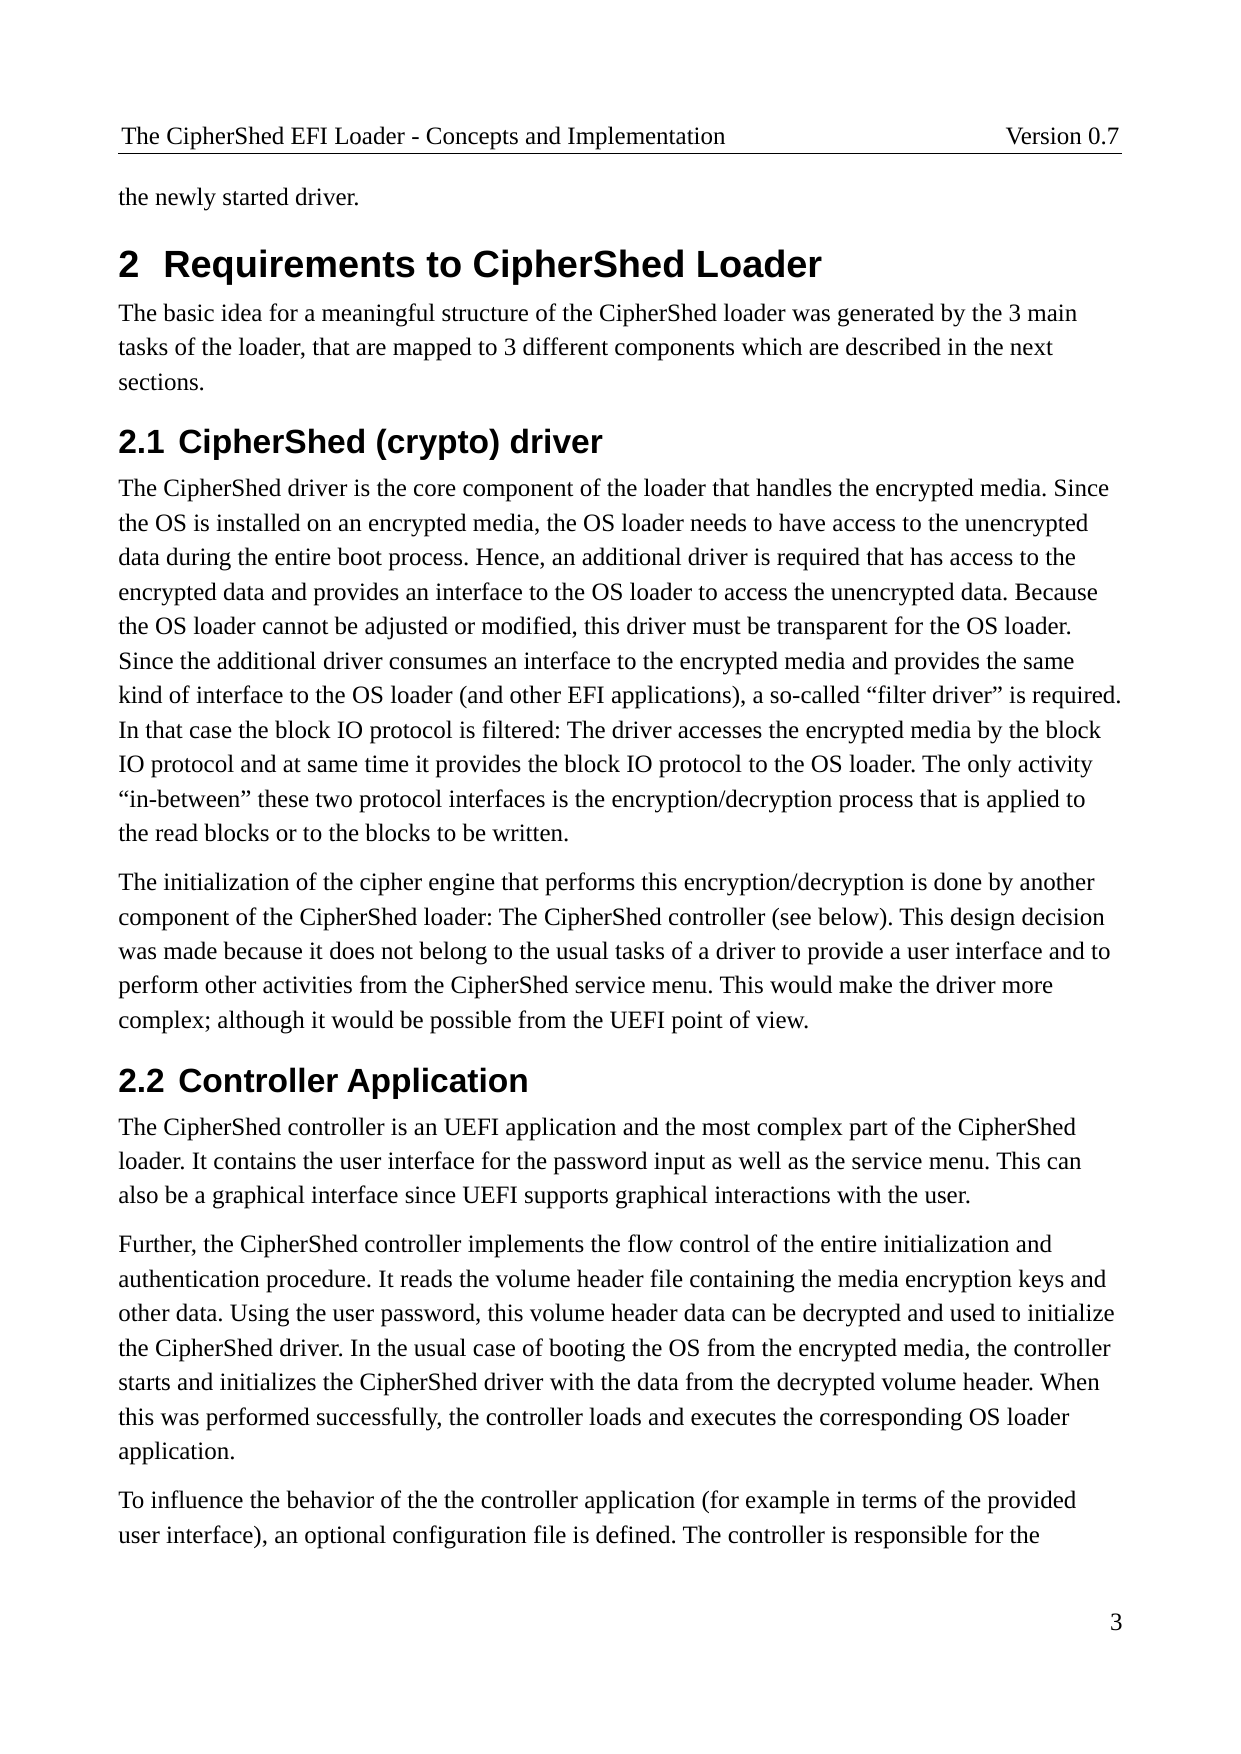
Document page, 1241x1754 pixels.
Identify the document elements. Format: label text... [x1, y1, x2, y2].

text To influence the behavior of the the controller application (for example in terms of the provided user interface), an optional configuration file is defined. The controller is responsible for the [118, 1486, 1122, 1549]
subtitle Controller Application [118, 1060, 1122, 1099]
subtitle Requirements to CipherShed Loader [118, 242, 1122, 285]
text Further, the CipherShed controller implements the flow control of the entire initialization and authentication procedure. It reads the volume header file containing the media encryption keys and other data. Using the user password, this volume header data can be decrypted and used to initialize the CipherShed driver. In the usual case of booting the OS from the encrypted media, the controller starts and initializes the CipherShed driver with the data from the decrypted volume header. When this was performed successfully, the controller loads and executes the corresponding OS loader application. [118, 1229, 1122, 1465]
text The CipherShed controller is an UEFI application and the most complex part of the CipherShed loader. It contains the user interface for the password input as well as the service menu. This can also be a graphical interface since UEFI supports graphical interactions with the user. [118, 1112, 1122, 1209]
text the newly started driver. [118, 182, 1122, 211]
text The initialization of the cipher engine that performs this encryption/decryption is done by another component of the CipherShed loader: The CipherShed controller (see below). This design decision was made because it does not belong to the usual tasks of a driver to provide a user interface and to perform other activities from the CipherShed service menu. This would make the driver more complex; although it would be possible from the UEFI point of view. [118, 867, 1122, 1034]
text The CipherShed driver is the core component of the loader that handles the encrypted media. Since the OS is installed on an encrypted media, the OS loader needs to have access to the unencrypted data during the entire boot process. Hence, an additional driver is required that has access to the encrypted data and provides an interface to the OS loader to access the unencrypted data. Because the OS loader cannot be adjusted or modified, this driver must be transparent for the OS loader. Since the additional driver consumes an interface to the encrypted media and provides the same kind of interface to the OS loader (and other EFI applications), a so-called “filter driver” is required. In that case the block IO protocol is filtered: The driver accesses the encrypted media by the block IO protocol and at same time it provides the block IO protocol to the OS loader. The only activity “in-between” these two protocol interfaces is the encryption/decryption process that is applied to the read blocks or to the blocks to be written. [118, 473, 1122, 847]
text The basic idea for a meaningful structure of the CipherShed loader was generated by the 3 main tasks of the loader, that are mapped to 3 different components which are described in the next sections. [118, 298, 1122, 396]
subtitle CipherShed (crypto) driver [118, 422, 1122, 461]
